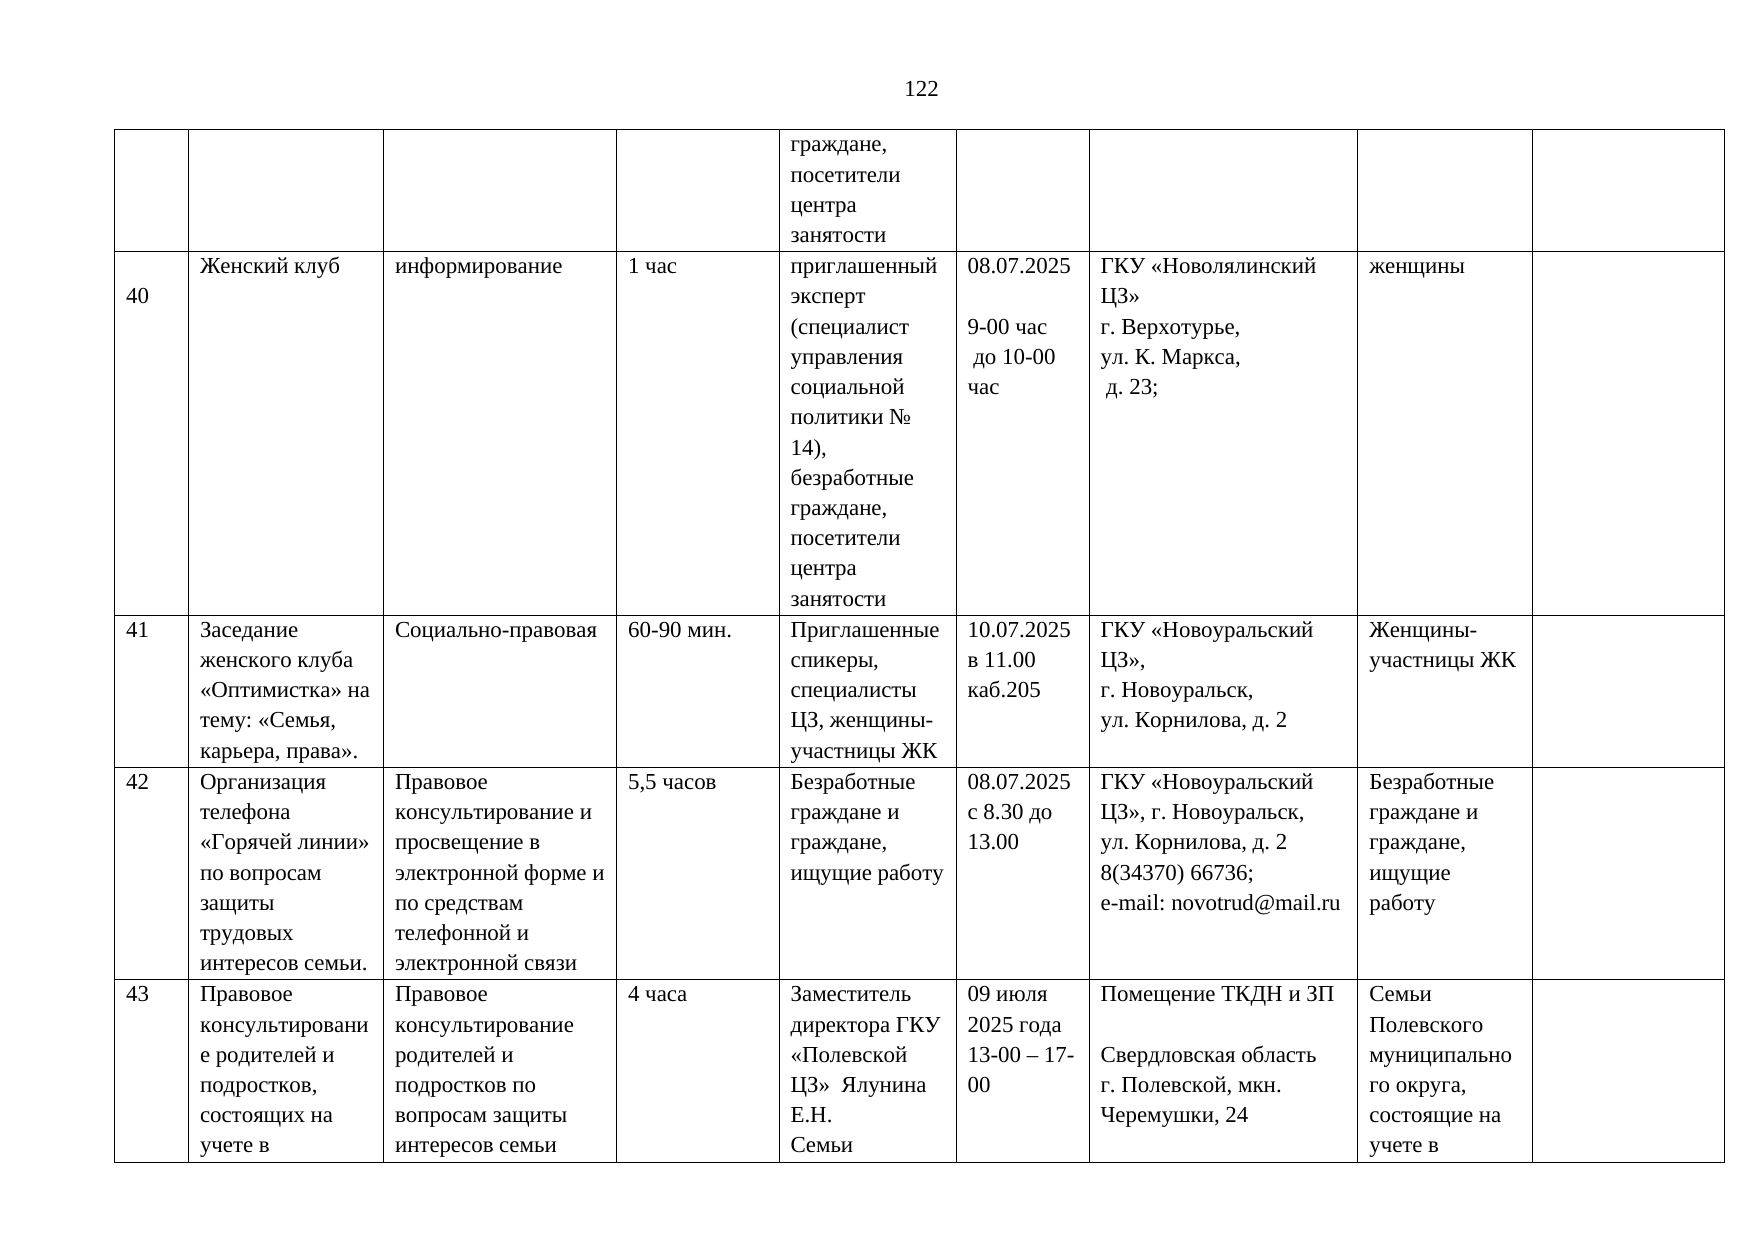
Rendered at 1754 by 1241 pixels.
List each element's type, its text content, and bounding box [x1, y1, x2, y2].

table_cell Женщины-участницы ЖК [1358, 616, 1532, 767]
table_cell [115, 130, 188, 251]
table_cell 1 час [617, 252, 779, 615]
table_cell Безработные граждане и граждане, ищущие работу [780, 768, 956, 979]
table_cell Правовое консультирование и просвещение в электронной форме и по средствам телефонной и электронной связи [384, 768, 616, 979]
table_cell Правовое консультирование родителей и подростков, состоящих на учете в [189, 980, 383, 1162]
table_cell 42 [115, 768, 188, 979]
table_cell 10.07.2025 в 11.00 каб.205 [957, 616, 1089, 767]
table_cell Организация телефона «Горячей линии» по вопросам защиты трудовых интересов семьи. [189, 768, 383, 979]
table_cell [1090, 130, 1357, 251]
table_cell женщины [1358, 252, 1532, 615]
table_cell 41 [115, 616, 188, 767]
table_cell [617, 130, 779, 251]
table_cell [957, 130, 1089, 251]
table_cell 60-90 мин. [617, 616, 779, 767]
table_cell 40 [115, 252, 188, 615]
table_cell Заместитель директора ГКУ «Полевской ЦЗ» Ялунина Е.Н. Семьи [780, 980, 956, 1162]
table_cell 4 часа [617, 980, 779, 1162]
table_cell Приглашенные спикеры, специалисты ЦЗ, женщины-участницы ЖК [780, 616, 956, 767]
table_cell 5,5 часов [617, 768, 779, 979]
table_cell Социально-правовая [384, 616, 616, 767]
table_cell 08.07.2025 9-00 час до 10-00 час [957, 252, 1089, 615]
table_cell 08.07.2025 с 8.30 до 13.00 [957, 768, 1089, 979]
table_cell [1533, 252, 1724, 615]
table_cell Заседание женского клуба «Оптимистка» на тему: «Семья, карьера, права». [189, 616, 383, 767]
table_cell [384, 130, 616, 251]
table_cell ГКУ «Новоуральский ЦЗ», г. Новоуральск, ул. Корнилова, д. 2 8(34370) 66736; e-mail: novotrud@mail.ru [1090, 768, 1357, 979]
table_cell Женский клуб [189, 252, 383, 615]
table_cell [1533, 768, 1724, 979]
table_cell [1533, 980, 1724, 1162]
table_cell ГКУ «Новолялинский ЦЗ» г. Верхотурье, ул. К. Маркса, д. 23; [1090, 252, 1357, 615]
table_cell Семьи Полевского муниципального округа, состоящие на учете в [1358, 980, 1532, 1162]
table_cell граждане, посетители центра занятости [780, 130, 956, 251]
table_cell [189, 130, 383, 251]
table_cell 43 [115, 980, 188, 1162]
table_cell Правовое консультирование родителей и подростков по вопросам защиты интересов семьи [384, 980, 616, 1162]
table_cell 09 июля 2025 года 13-00 – 17-00 [957, 980, 1089, 1162]
table_cell Помещение ТКДН и ЗП Свердловская область г. Полевской, мкн. Черемушки, 24 [1090, 980, 1357, 1162]
table_cell информирование [384, 252, 616, 615]
table_cell приглашенный эксперт (специалист управления социальной политики № 14), безработные граждане, посетители центра занятости [780, 252, 956, 615]
table_cell [1358, 130, 1532, 251]
table_cell [1533, 130, 1724, 251]
table_cell [1533, 616, 1724, 767]
table_cell ГКУ «Новоуральский ЦЗ», г. Новоуральск, ул. Корнилова, д. 2 [1090, 616, 1357, 767]
table_cell Безработные граждане и граждане, ищущие работу [1358, 768, 1532, 979]
